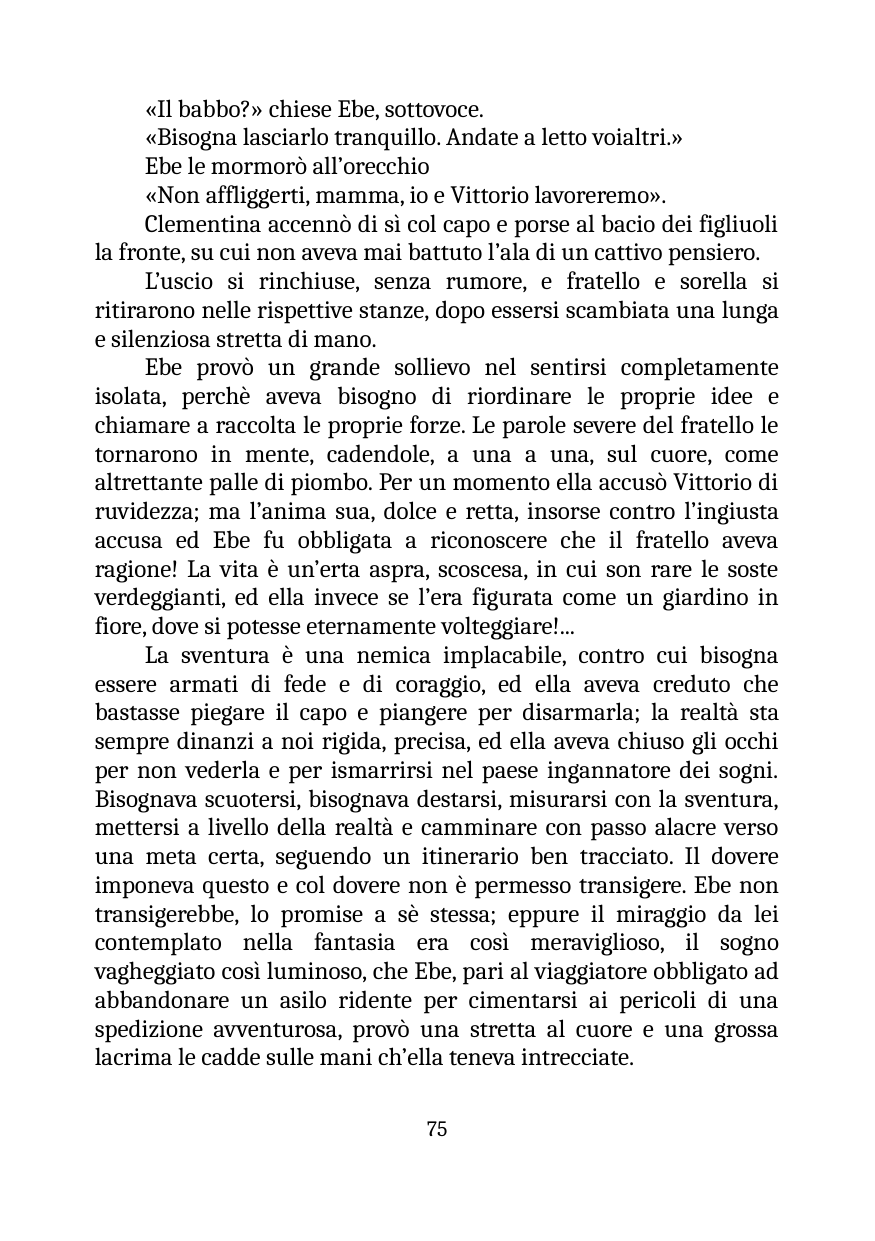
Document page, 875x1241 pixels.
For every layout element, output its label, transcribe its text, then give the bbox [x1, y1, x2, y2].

text «Non affliggerti, mamma, io e Vittorio lavoreremo». [94, 181, 779, 209]
text «Il babbo?» chiese Ebe, sottovoce. [94, 94, 779, 123]
text «Bisogna lasciarlo tranquillo. Andate a letto voialtri.» [94, 123, 779, 152]
text L’uscio si rinchiuse, senza rumore, e fratello e sorella si ritirarono nelle rispettive stanze, dopo essersi scambiata una lunga e silenziosa stretta di mano. [94, 267, 779, 353]
text Ebe provò un grande sollievo nel sentirsi completamente isolata, perchè aveva bisogno di riordinare le proprie idee e chiamare a raccolta le proprie forze. Le parole severe del fratello le tornarono in mente, cadendole, a una a una, sul cuore, come altrettante palle di piombo. Per un momento ella accusò Vittorio di ruvidezza; ma l’anima sua, dolce e retta, insorse contro l’ingiusta accusa ed Ebe fu obbligata a riconoscere che il fratello aveva ragione! La vita è un’erta aspra, scoscesa, in cui son rare le soste verdeggianti, ed ella invece se l’era figurata come un giardino in fiore, dove si potesse eternamente volteggiare!... [94, 353, 779, 641]
text Ebe le mormorò all’orecchio [94, 152, 779, 181]
text Clementina accennò di sì col capo e porse al bacio dei figliuoli la fronte, su cui non aveva mai battuto l’ala di un cattivo pensiero. [94, 209, 779, 267]
text La sventura è una nemica implacabile, contro cui bisogna essere armati di fede e di coraggio, ed ella aveva creduto che bastasse piegare il capo e piangere per disarmarla; la realtà sta sempre dinanzi a noi rigida, precisa, ed ella aveva chiuso gli occhi per non vederla e per ismarrirsi nel paese ingannatore dei sogni. Bisognava scuotersi, bisognava destarsi, misurarsi con la sventura, mettersi a livello della realtà e camminare con passo alacre verso una meta certa, seguendo un itinerario ben tracciato. Il dovere imponeva questo e col dovere non è permesso transigere. Ebe non transigerebbe, lo promise a sè stessa; eppure il miraggio da lei contemplato nella fantasia era così meraviglioso, il sogno vagheggiato così luminoso, che Ebe, pari al viaggiatore obbligato ad abbandonare un asilo ridente per cimentarsi ai pericoli di una spedizione avventurosa, provò una stretta al cuore e una grossa lacrima le cadde sulle mani ch’ella teneva intrecciate. [94, 641, 779, 1072]
